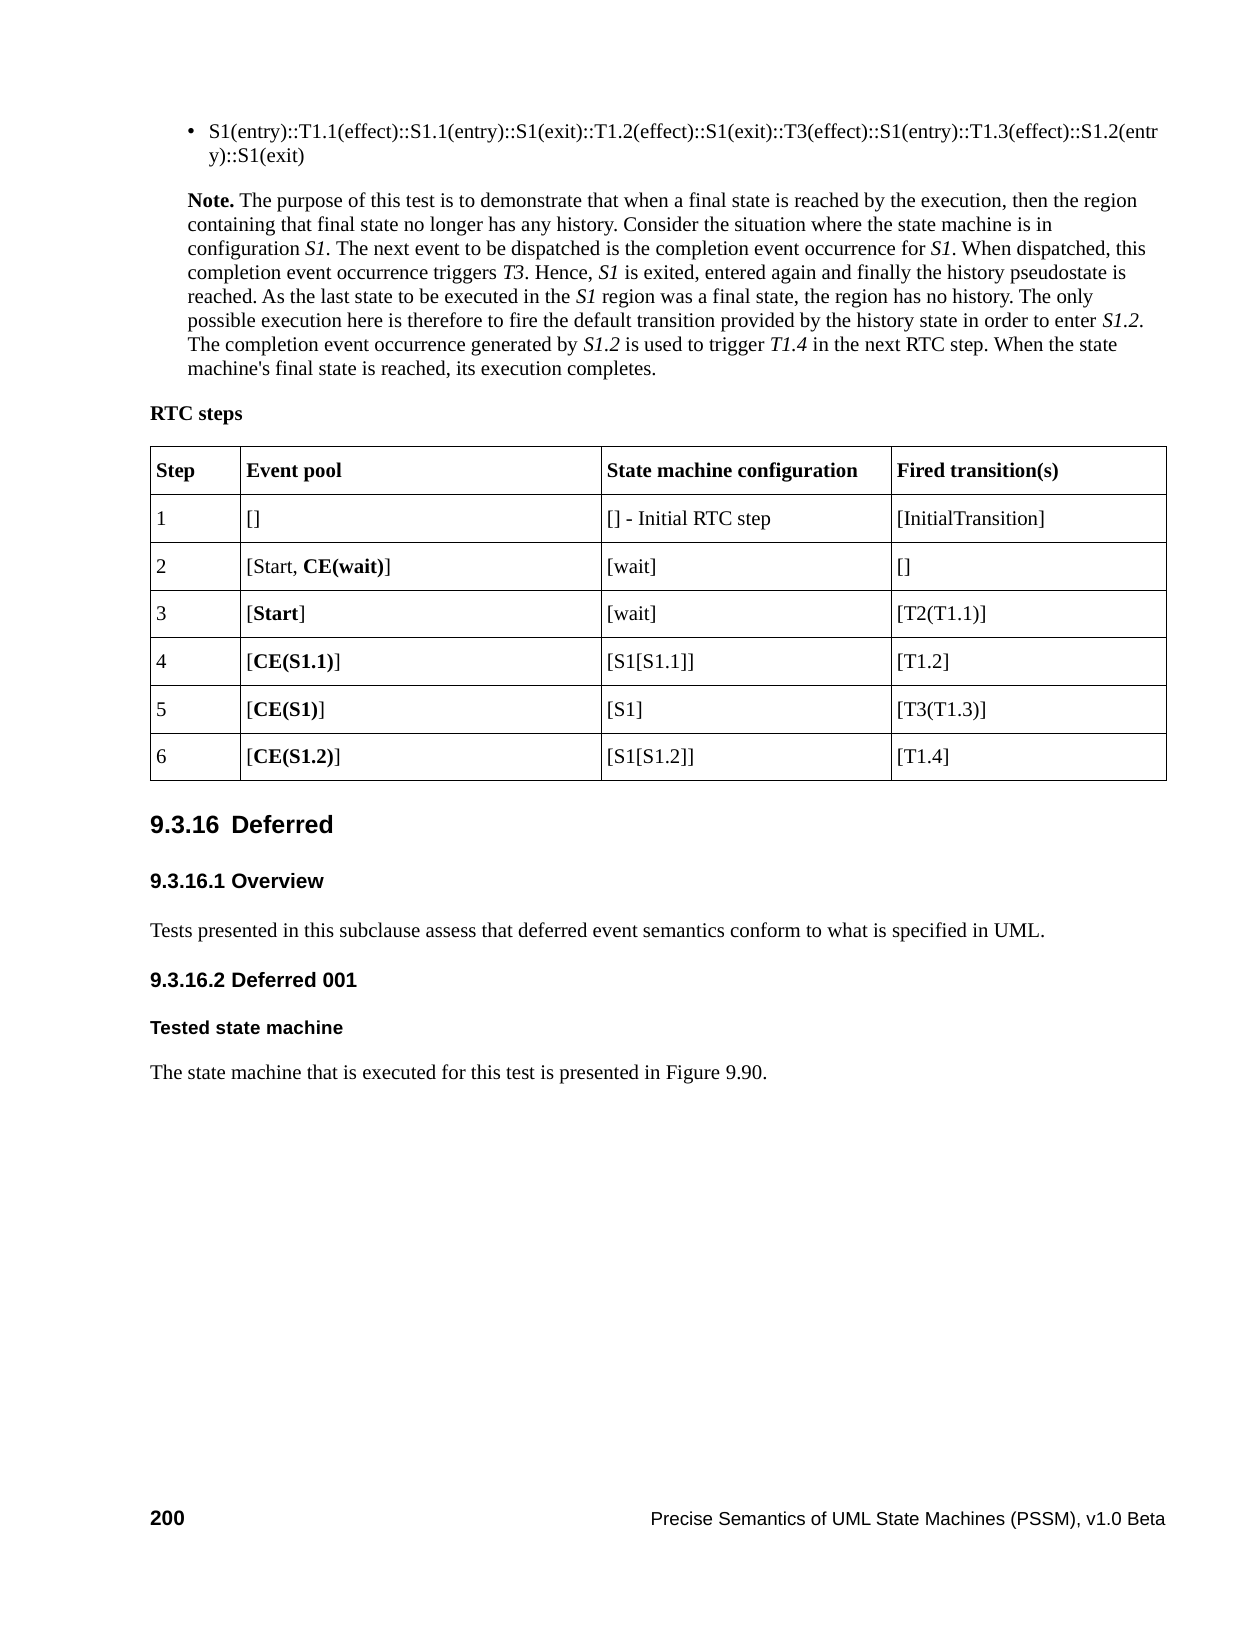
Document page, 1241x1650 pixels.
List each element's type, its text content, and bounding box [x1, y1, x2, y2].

table_cell [Start] [241, 591, 601, 637]
text The state machine that is executed for this test is presented in Figure 9.90. [150, 1059, 1166, 1084]
table_header Event pool [241, 447, 601, 494]
table_cell [S1[S1.2]] [602, 734, 891, 780]
table_cell 6 [151, 734, 240, 780]
table_cell [T2(T1.1)] [892, 591, 1166, 637]
table_cell [] [892, 543, 1166, 589]
table_cell [T1.4] [892, 734, 1166, 780]
subtitle Tested state machine [150, 1017, 1166, 1038]
table_cell [] - Initial RTC step [602, 495, 891, 542]
text RTC steps [150, 401, 1166, 425]
table_cell [] [241, 495, 601, 542]
subtitle Deferred 001 [150, 967, 1166, 992]
table_cell [InitialTransition] [892, 495, 1166, 542]
table_cell [T3(T1.3)] [892, 686, 1166, 733]
table_cell [Start, CE(wait)] [241, 543, 601, 589]
table_cell [wait] [602, 543, 891, 589]
subtitle Deferred [150, 809, 1166, 839]
table_cell 1 [151, 495, 240, 542]
table_cell 2 [151, 543, 240, 589]
table_cell [T1.2] [892, 638, 1166, 685]
table_cell [CE(S1.1)] [241, 638, 601, 685]
subtitle Overview [150, 868, 1166, 893]
table_cell 5 [151, 686, 240, 733]
table_header Step [151, 447, 240, 494]
table_cell [CE(S1.2)] [241, 734, 601, 780]
text Tests presented in this subclause assess that deferred event semantics conform to what is specified in UML. [150, 918, 1166, 942]
list S1(entry)::T1.1(effect)::S1.1(entry)::S1(exit)::T1.2(effect)::S1(exit)::T3(effect)::S1(entry)::T1.3(effect)::S1.2(entry)::S1(exit) [187, 118, 1166, 167]
table_cell [S1] [602, 686, 891, 733]
table_cell [wait] [602, 591, 891, 637]
table_header State machine configuration [602, 447, 891, 494]
table_cell [CE(S1)] [241, 686, 601, 733]
table_cell 3 [151, 591, 240, 637]
table_cell 4 [151, 638, 240, 685]
table_header Fired transition(s) [892, 447, 1166, 494]
table_cell [S1[S1.1]] [602, 638, 891, 685]
text Note. The purpose of this test is to demonstrate that when a final state is reached by the execution, then the region containing that final state no longer has any history. Consider the situation where the state machine is in configuration S1. The next event to be dispatched is the completion event occurrence for S1. When dispatched, this completion event occurrence triggers T3. Hence, S1 is exited, entered again and finally the history pseudostate is reached. As the last state to be executed in the S1 region was a final state, the region has no history. The only possible execution here is therefore to fire the default transition provided by the history state in order to enter S1.2. The completion event occurrence generated by S1.2 is used to trigger T1.4 in the next RTC step. When the state machine's final state is reached, its execution completes. [187, 188, 1166, 380]
